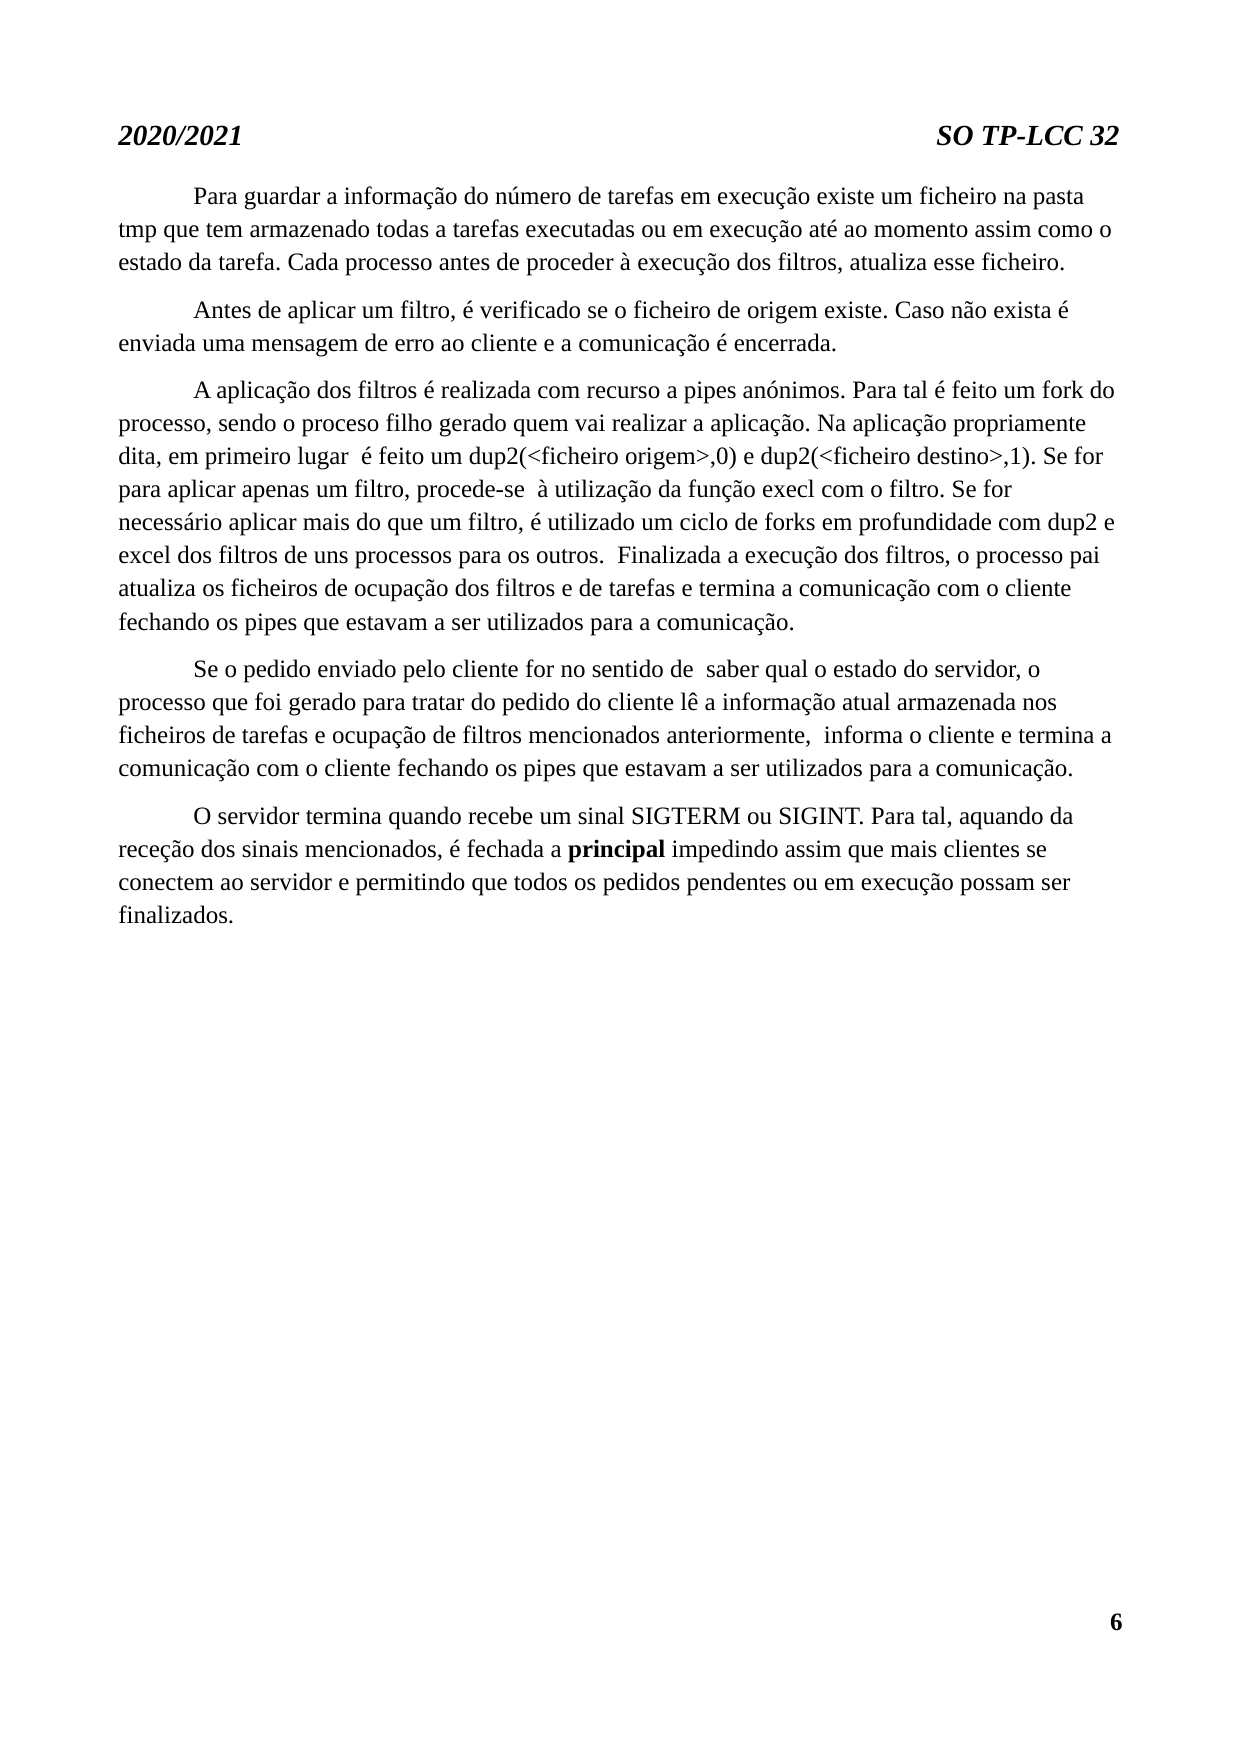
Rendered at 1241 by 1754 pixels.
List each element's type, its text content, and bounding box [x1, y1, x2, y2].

text A aplicação dos filtros é realizada com recurso a pipes anónimos. Para tal é feito um fork do processo, sendo o proceso filho gerado quem vai realizar a aplicação. Na aplicação propriamente dita, em primeiro lugar é feito um dup2(<ficheiro origem>,0) e dup2(<ficheiro destino>,1). Se for para aplicar apenas um filtro, procede-se à utilização da função execl com o filtro. Se for necessário aplicar mais do que um filtro, é utilizado um ciclo de forks em profundidade com dup2 e excel dos filtros de uns processos para os outros. Finalizada a execução dos filtros, o processo pai atualiza os ficheiros de ocupação dos filtros e de tarefas e termina a comunicação com o cliente fechando os pipes que estavam a ser utilizados para a comunicação. [118, 375, 1122, 635]
text Antes de aplicar um filtro, é verificado se o ficheiro de origem existe. Caso não exista é enviada uma mensagem de erro ao cliente e a comunicação é encerrada. [118, 295, 1122, 357]
text Se o pedido enviado pelo cliente for no sentido de saber qual o estado do servidor, o processo que foi gerado para tratar do pedido do cliente lê a informação atual armazenada nos ficheiros de tarefas e ocupação de filtros mencionados anteriormente, informa o cliente e termina a comunicação com o cliente fechando os pipes que estavam a ser utilizados para a comunicação. [118, 654, 1122, 782]
text Para guardar a informação do número de tarefas em execução existe um ficheiro na pasta tmp que tem armazenado todas a tarefas executadas ou em execução até ao momento assim como o estado da tarefa. Cada processo antes de proceder à execução dos filtros, atualiza esse ficheiro. [118, 181, 1122, 276]
text O servidor termina quando recebe um sinal SIGTERM ou SIGINT. Para tal, aquando da receção dos sinais mencionados, é fechada a principal impedindo assim que mais clientes se conectem ao servidor e permitindo que todos os pedidos pendentes ou em execução possam ser finalizados. [118, 801, 1122, 929]
